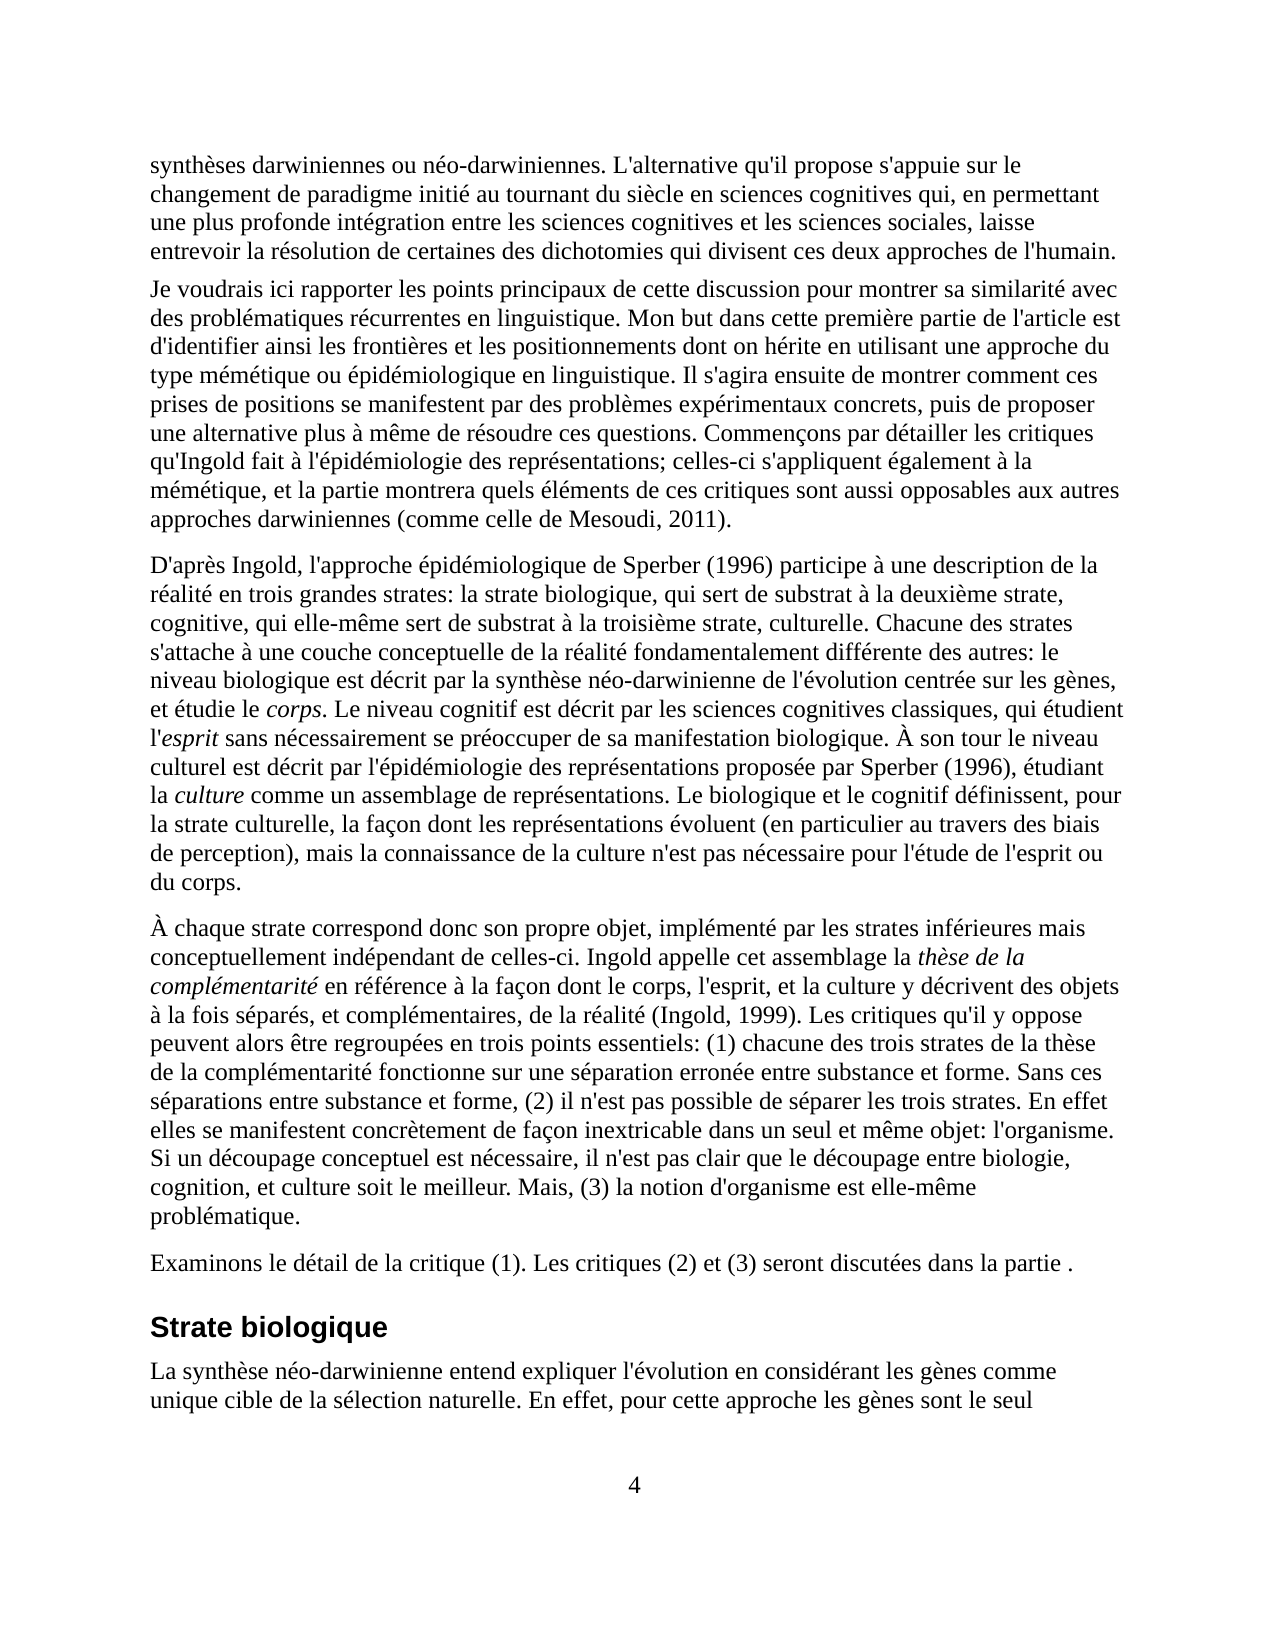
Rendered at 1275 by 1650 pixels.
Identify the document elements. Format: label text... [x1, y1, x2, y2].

text Je voudrais ici rapporter les points principaux de cette discussion pour montrer sa similarité avec des problématiques récurrentes en linguistique. Mon but dans cette première partie de l'article est d'identifier ainsi les frontières et les positionnements dont on hérite en utilisant une approche du type mémétique ou épidémiologique en linguistique. Il s'agira ensuite de montrer comment ces prises de positions se manifestent par des problèmes expérimentaux concrets, puis de proposer une alternative plus à même de résoudre ces questions. Commençons par détailler les critiques qu'Ingold fait à l'épidémiologie des représentations; celles-ci s'appliquent également à la mémétique, et la partie montrera quels éléments de ces critiques sont aussi opposables aux autres approches darwiniennes (comme celle de Mesoudi, 2011). [150, 274, 1125, 533]
text synthèses darwiniennes ou néo-darwiniennes. L'alternative qu'il propose s'appuie sur le changement de paradigme initié au tournant du siècle en sciences cognitives qui, en permettant une plus profonde intégration entre les sciences cognitives et les sciences sociales, laisse entrevoir la résolution de certaines des dichotomies qui divisent ces deux approches de l'humain. [150, 150, 1125, 265]
subtitle Strate biologique [150, 1310, 1125, 1344]
text Examinons le détail de la critique (1). Les critiques (2) et (3) seront discutées dans la partie . [150, 1248, 1125, 1276]
text À chaque strate correspond donc son propre objet, implémenté par les strates inférieures mais conceptuellement indépendant de celles-ci. Ingold appelle cet assemblage la thèse de la complémentarité en référence à la façon dont le corps, l'esprit, et la culture y décrivent des objets à la fois séparés, et complémentaires, de la réalité (Ingold, 1999). Les critiques qu'il y oppose peuvent alors être regroupées en trois points essentiels: (1) chacune des trois strates de la thèse de la complémentarité fonctionne sur une séparation erronée entre substance et forme. Sans ces séparations entre substance et forme, (2) il n'est pas possible de séparer les trois strates. En effet elles se manifestent concrètement de façon inextricable dans un seul et même objet: l'organisme. Si un découpage conceptuel est nécessaire, il n'est pas clair que le découpage entre biologie, cognition, et culture soit le meilleur. Mais, (3) la notion d'organisme est elle-même problématique. [150, 913, 1125, 1230]
text D'après Ingold, l'approche épidémiologique de Sperber (1996) participe à une description de la réalité en trois grandes strates: la strate biologique, qui sert de substrat à la deuxième strate, cognitive, qui elle-même sert de substrat à la troisième strate, culturelle. Chacune des strates s'attache à une couche conceptuelle de la réalité fondamentalement différente des autres: le niveau biologique est décrit par la synthèse néo-darwinienne de l'évolution centrée sur les gènes, et étudie le corps. Le niveau cognitif est décrit par les sciences cognitives classiques, qui étudient l'esprit sans nécessairement se préoccuper de sa manifestation biologique. À son tour le niveau culturel est décrit par l'épidémiologie des représentations proposée par Sperber (1996), étudiant la culture comme un assemblage de représentations. Le biologique et le cognitif définissent, pour la strate culturelle, la façon dont les représentations évoluent (en particulier au travers des biais de perception), mais la connaissance de la culture n'est pas nécessaire pour l'étude de l'esprit ou du corps. [150, 551, 1125, 896]
text La synthèse néo-darwinienne entend expliquer l'évolution en considérant les gènes comme unique cible de la sélection naturelle. En effet, pour cette approche les gènes sont le seul [150, 1356, 1125, 1414]
